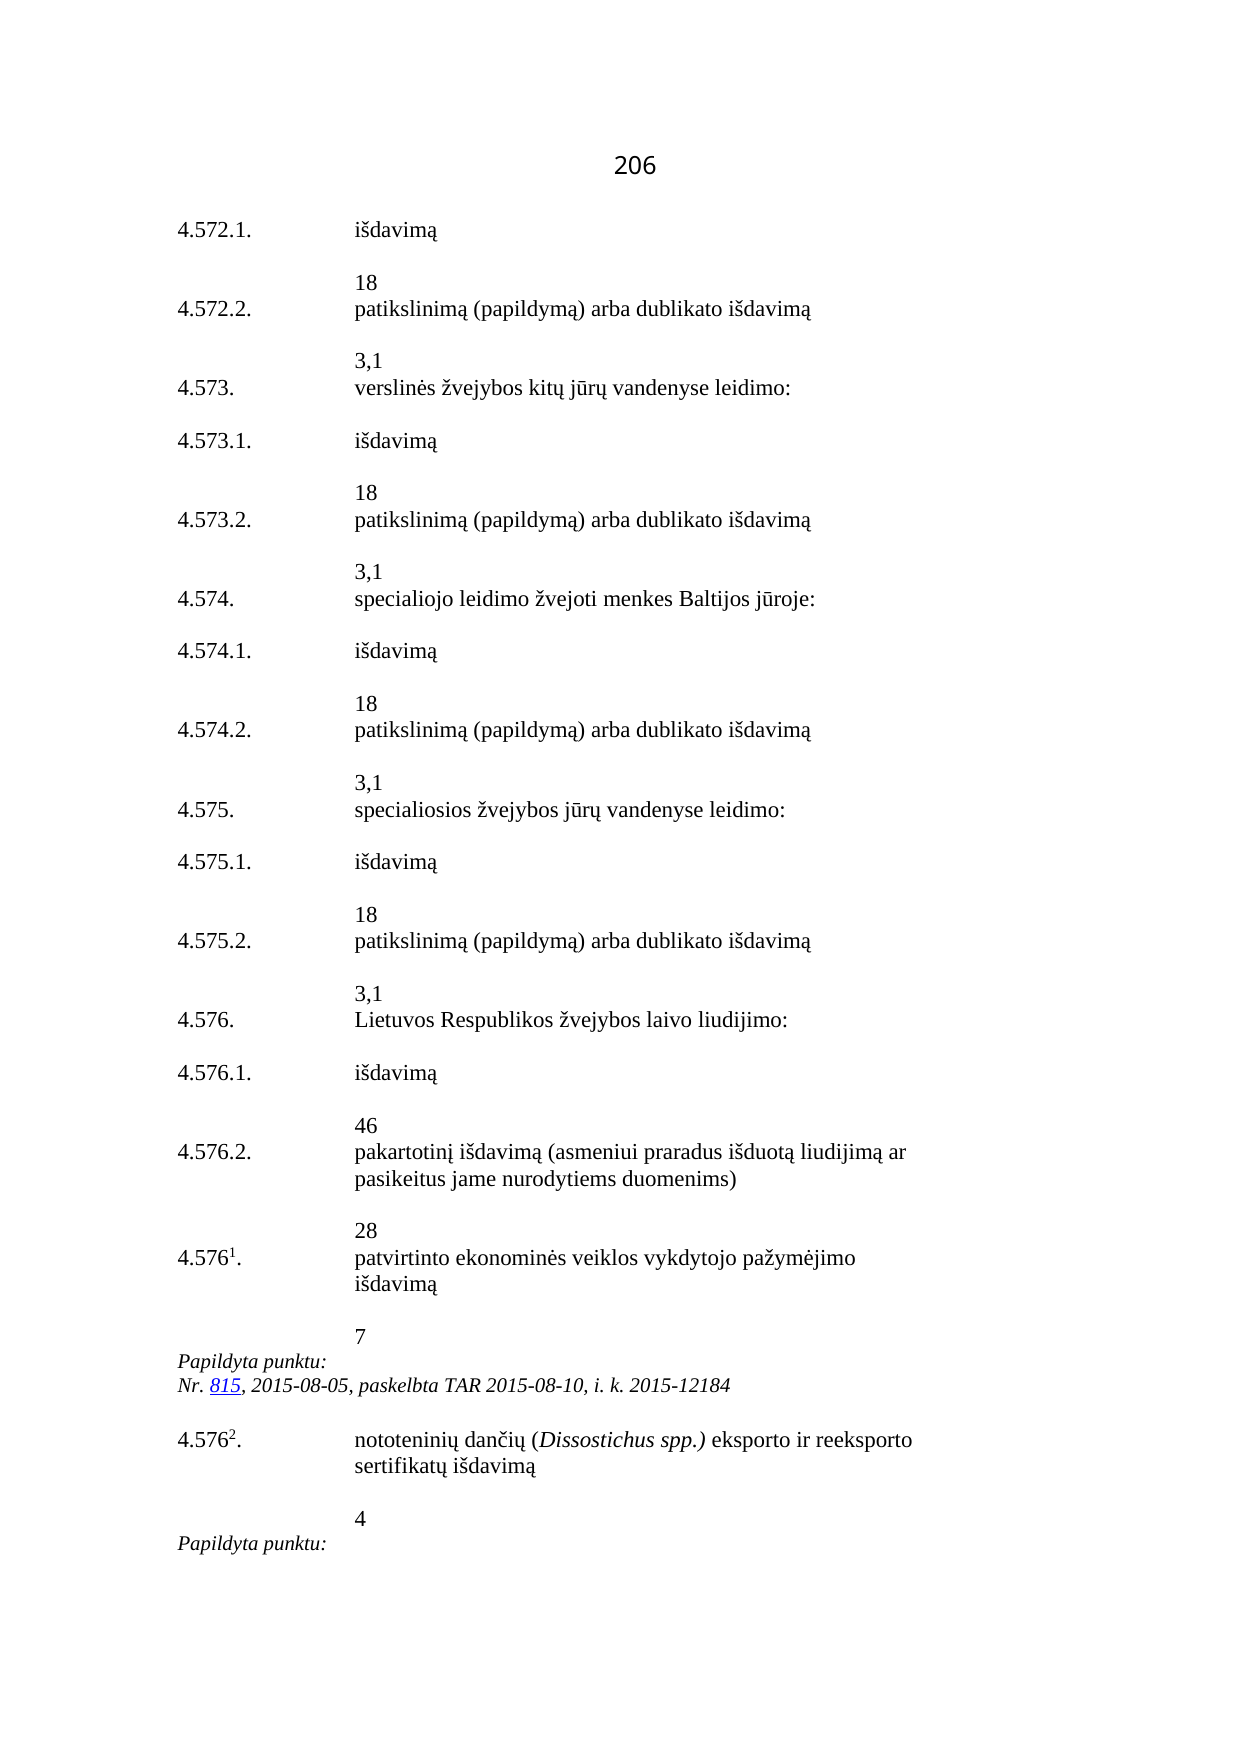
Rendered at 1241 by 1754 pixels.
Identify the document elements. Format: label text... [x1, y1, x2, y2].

text Papildyta punktu: [177, 1531, 1093, 1555]
text 4.572.2. patikslinimą (papildymą) arba dublikato išdavimą 3,1 [177, 295, 945, 374]
text 4.573.2. patikslinimą (papildymą) arba dublikato išdavimą 3,1 [177, 506, 945, 585]
text 4.573.1. išdavimą 18 [177, 427, 945, 506]
text 4.5761. patvirtinto ekonominės veiklos vykdytojo pažymėjimo [177, 1244, 945, 1270]
text pasikeitus jame nurodytiems duomenims) 28 [354, 1164, 945, 1244]
text 4.576. Lietuvos Respublikos žvejybos laivo liudijimo: [177, 1006, 945, 1059]
text 4.576.2. pakartotinį išdavimą (asmeniui praradus išduotą liudijimą ar [177, 1138, 945, 1164]
text 4.573. verslinės žvejybos kitų jūrų vandenyse leidimo: [177, 374, 945, 427]
text 4.5762. nototeninių dančių (Dissostichus spp.) eksporto ir reeksporto [177, 1426, 945, 1452]
text 4.572.1. išdavimą 18 [177, 216, 945, 295]
text 4.575.1. išdavimą 18 [177, 848, 945, 927]
text Nr. 815, 2015-08-05, paskelbta TAR 2015-08-10, i. k. 2015-12184 [177, 1373, 1093, 1397]
text 4.574.1. išdavimą 18 [177, 637, 945, 717]
text 4.574. specialiojo leidimo žvejoti menkes Baltijos jūroje: [177, 585, 945, 637]
text 4.574.2. patikslinimą (papildymą) arba dublikato išdavimą 3,1 [177, 717, 945, 796]
text 4.576.1. išdavimą 46 [177, 1059, 945, 1138]
text 4.575.2. patikslinimą (papildymą) arba dublikato išdavimą 3,1 [177, 927, 945, 1006]
text sertifikatų išdavimą 4 [354, 1452, 945, 1531]
text išdavimą 7 [354, 1270, 945, 1349]
text Papildyta punktu: [177, 1349, 1093, 1373]
text 4.575. specialiosios žvejybos jūrų vandenyse leidimo: [177, 796, 945, 848]
